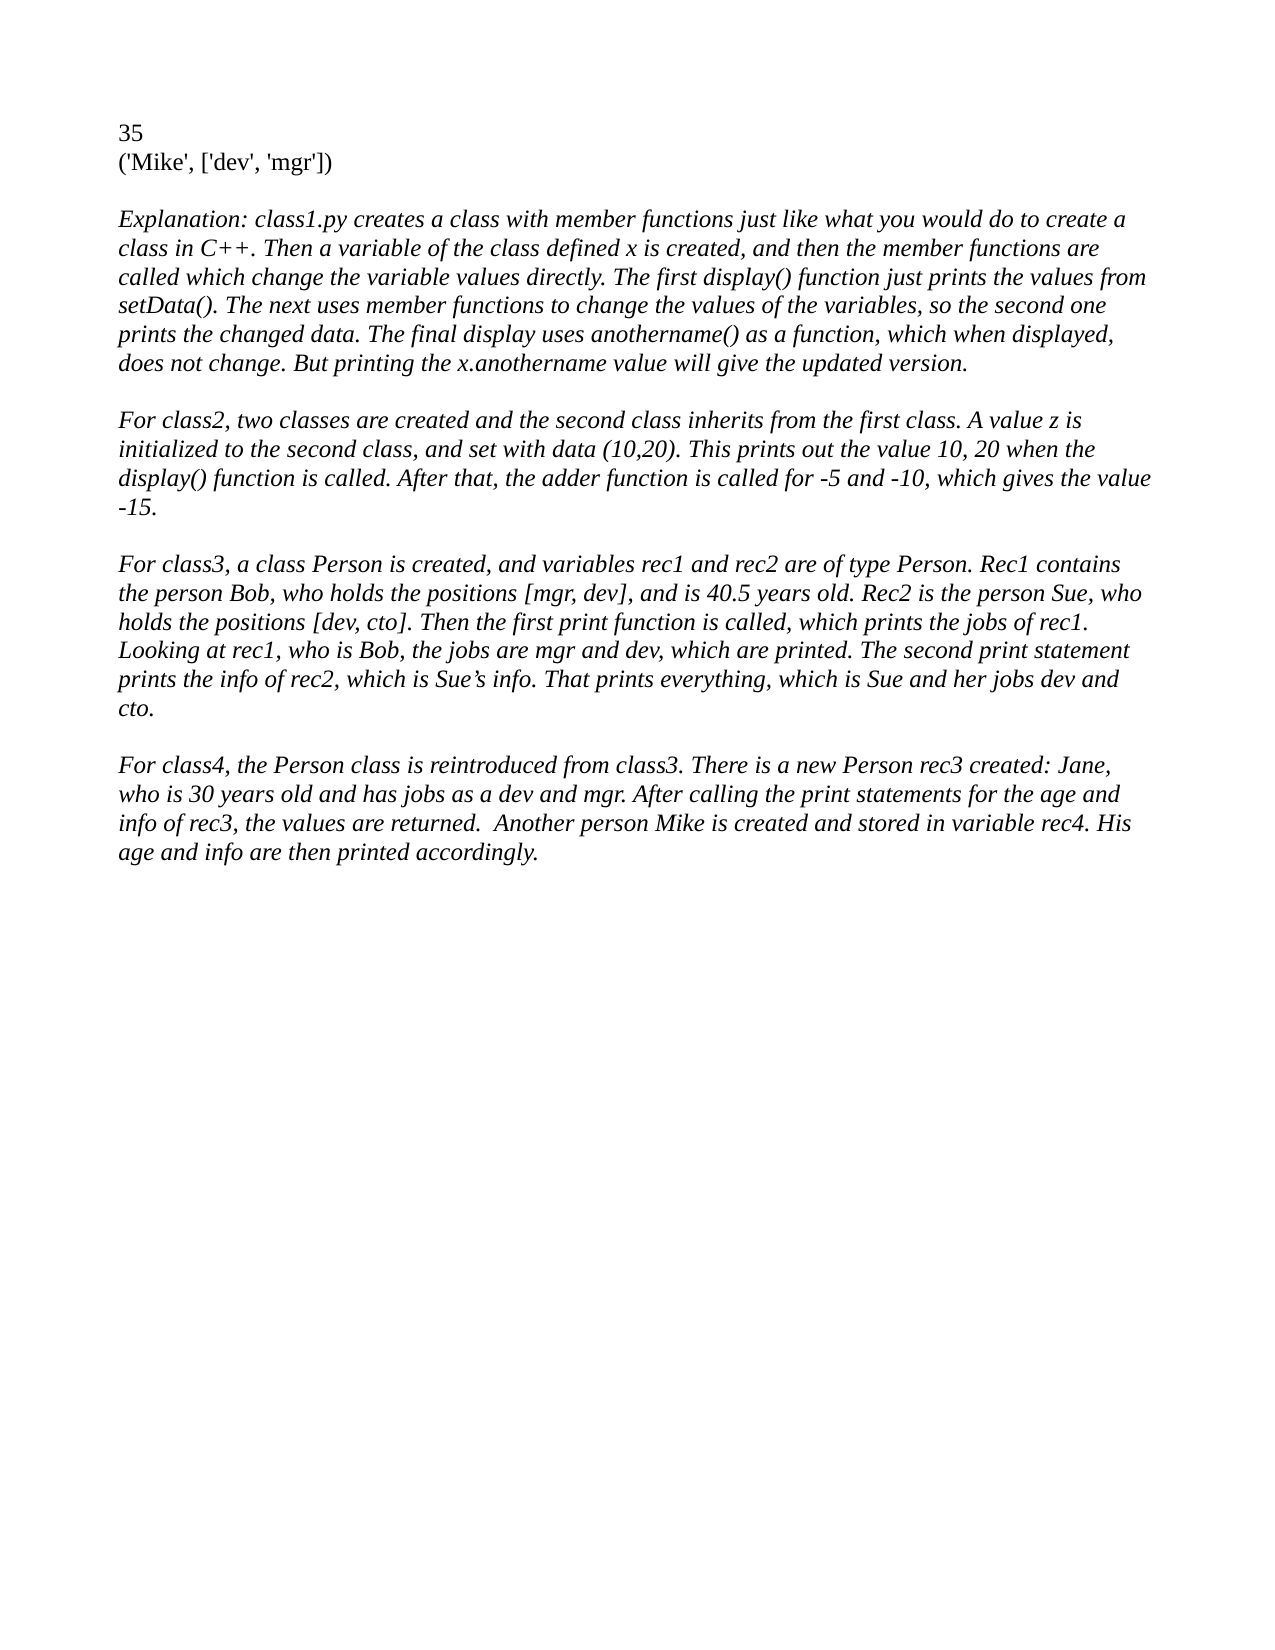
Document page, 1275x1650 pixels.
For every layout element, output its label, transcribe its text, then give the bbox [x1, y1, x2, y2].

text For class2, two classes are created and the second class inherits from the first class. A value z is initialized to the second class, and set with data (10,20). This prints out the value 10, 20 when the display() function is called. After that, the adder function is called for -5 and -10, which gives the value -15. [118, 406, 1157, 521]
text 35 [118, 118, 1157, 147]
text For class3, a class Person is created, and variables rec1 and rec2 are of type Person. Rec1 contains the person Bob, who holds the positions [mgr, dev], and is 40.5 years old. Rec2 is the person Sue, who holds the positions [dev, cto]. Then the first print function is called, which prints the jobs of rec1. Looking at rec1, who is Bob, the jobs are mgr and dev, which are printed. The second print statement prints the info of rec2, which is Sue’s info. That prints everything, which is Sue and her jobs dev and cto. [118, 549, 1157, 722]
text For class4, the Person class is reintroduced from class3. There is a new Person rec3 created: Jane, who is 30 years old and has jobs as a dev and mgr. After calling the print statements for the age and info of rec3, the values are returned. Another person Mike is created and stored in variable rec4. His age and info are then printed accordingly. [118, 751, 1157, 866]
text Explanation: class1.py creates a class with member functions just like what you would do to create a class in C++. Then a variable of the class defined x is created, and then the member functions are called which change the variable values directly. The first display() function just prints the values from setData(). The next uses member functions to change the values of the variables, so the second one prints the changed data. The final display uses anothername() as a function, which when displayed, does not change. But printing the x.anothername value will give the updated version. [118, 204, 1157, 377]
text ('Mike', ['dev', 'mgr']) [118, 147, 1157, 176]
